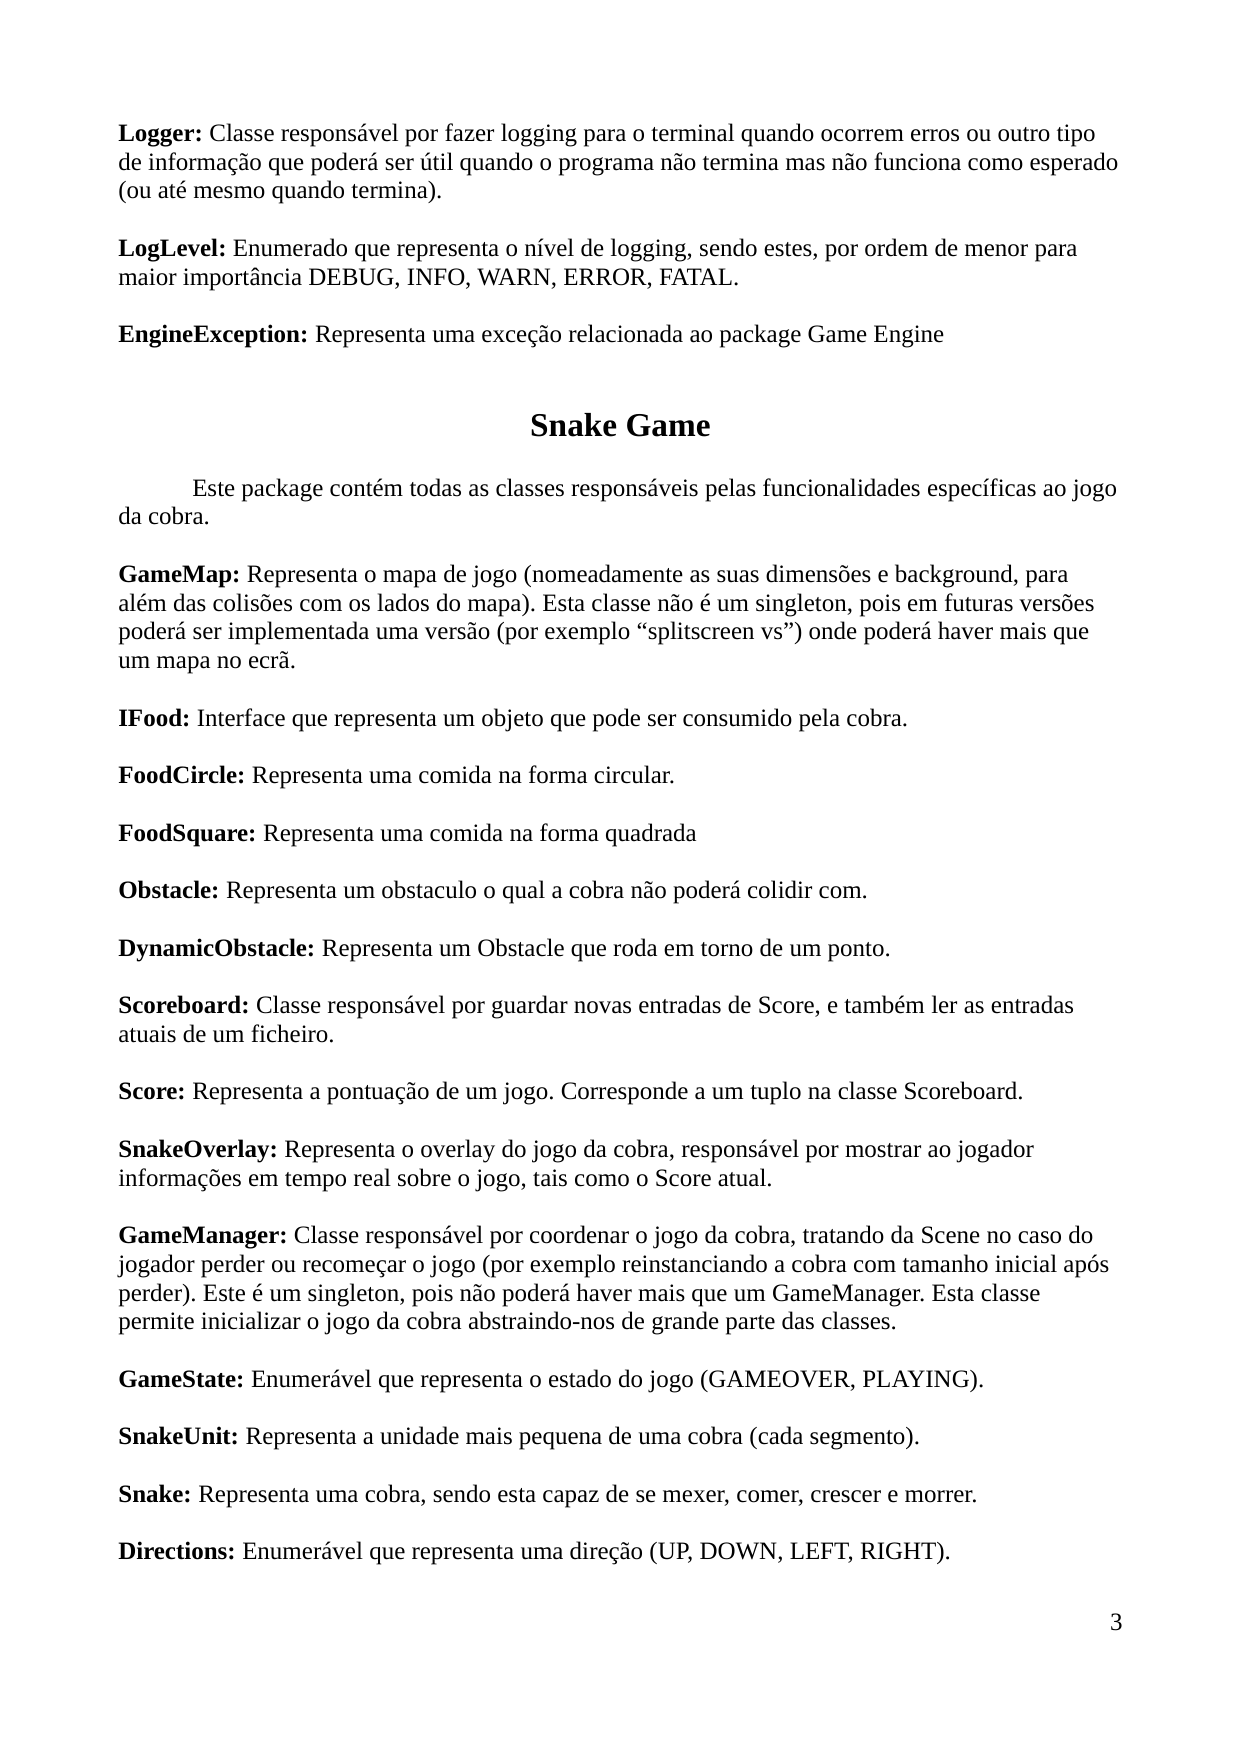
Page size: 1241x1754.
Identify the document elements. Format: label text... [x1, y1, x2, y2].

text LogLevel: Enumerado que representa o nível de logging, sendo estes, por ordem de menor para maior importância DEBUG, INFO, WARN, ERROR, FATAL. [118, 233, 1122, 291]
text GameState: Enumerável que representa o estado do jogo (GAMEOVER, PLAYING). [118, 1364, 1122, 1393]
text Scoreboard: Classe responsável por guardar novas entradas de Score, e também ler as entradas atuais de um ficheiro. [118, 990, 1122, 1048]
text Logger: Classe responsável por fazer logging para o terminal quando ocorrem erros ou outro tipo de informação que poderá ser útil quando o programa não termina mas não funciona como esperado (ou até mesmo quando termina). [118, 118, 1122, 204]
text GameMap: Representa o mapa de jogo (nomeadamente as suas dimensões e background, para além das colisões com os lados do mapa). Esta classe não é um singleton, pois em futuras versões poderá ser implementada uma versão (por exemplo “splitscreen vs”) onde poderá haver mais que um mapa no ecrã. [118, 559, 1122, 674]
text GameManager: Classe responsável por coordenar o jogo da cobra, tratando da Scene no caso do jogador perder ou recomeçar o jogo (por exemplo reinstanciando a cobra com tamanho inicial após perder). Este é um singleton, pois não poderá haver mais que um GameManager. Esta classe permite inicializar o jogo da cobra abstraindo-nos de grande parte das classes. [118, 1220, 1122, 1335]
text Snake: Representa uma cobra, sendo esta capaz de se mexer, comer, crescer e morrer. [118, 1479, 1122, 1508]
text Snake Game [118, 406, 1122, 444]
text DynamicObstacle: Representa um Obstacle que roda em torno de um ponto. [118, 933, 1122, 961]
text Obstacle: Representa um obstaculo o qual a cobra não poderá colidir com. [118, 875, 1122, 904]
text SnakeOverlay: Representa o overlay do jogo da cobra, responsável por mostrar ao jogador informações em tempo real sobre o jogo, tais como o Score atual. [118, 1134, 1122, 1191]
text FoodSquare: Representa uma comida na forma quadrada [118, 818, 1122, 846]
text EngineException: Representa uma exceção relacionada ao package Game Engine [118, 319, 1122, 348]
text Score: Representa a pontuação de um jogo. Corresponde a um tuplo na classe Scoreboard. [118, 1076, 1122, 1105]
text SnakeUnit: Representa a unidade mais pequena de uma cobra (cada segmento). [118, 1421, 1122, 1450]
text FoodCircle: Representa uma comida na forma circular. [118, 760, 1122, 789]
text Este package contém todas as classes responsáveis pelas funcionalidades específicas ao jogo da cobra. [118, 473, 1122, 530]
text Directions: Enumerável que representa uma direção (UP, DOWN, LEFT, RIGHT). [118, 1536, 1122, 1565]
text IFood: Interface que representa um objeto que pode ser consumido pela cobra. [118, 703, 1122, 731]
